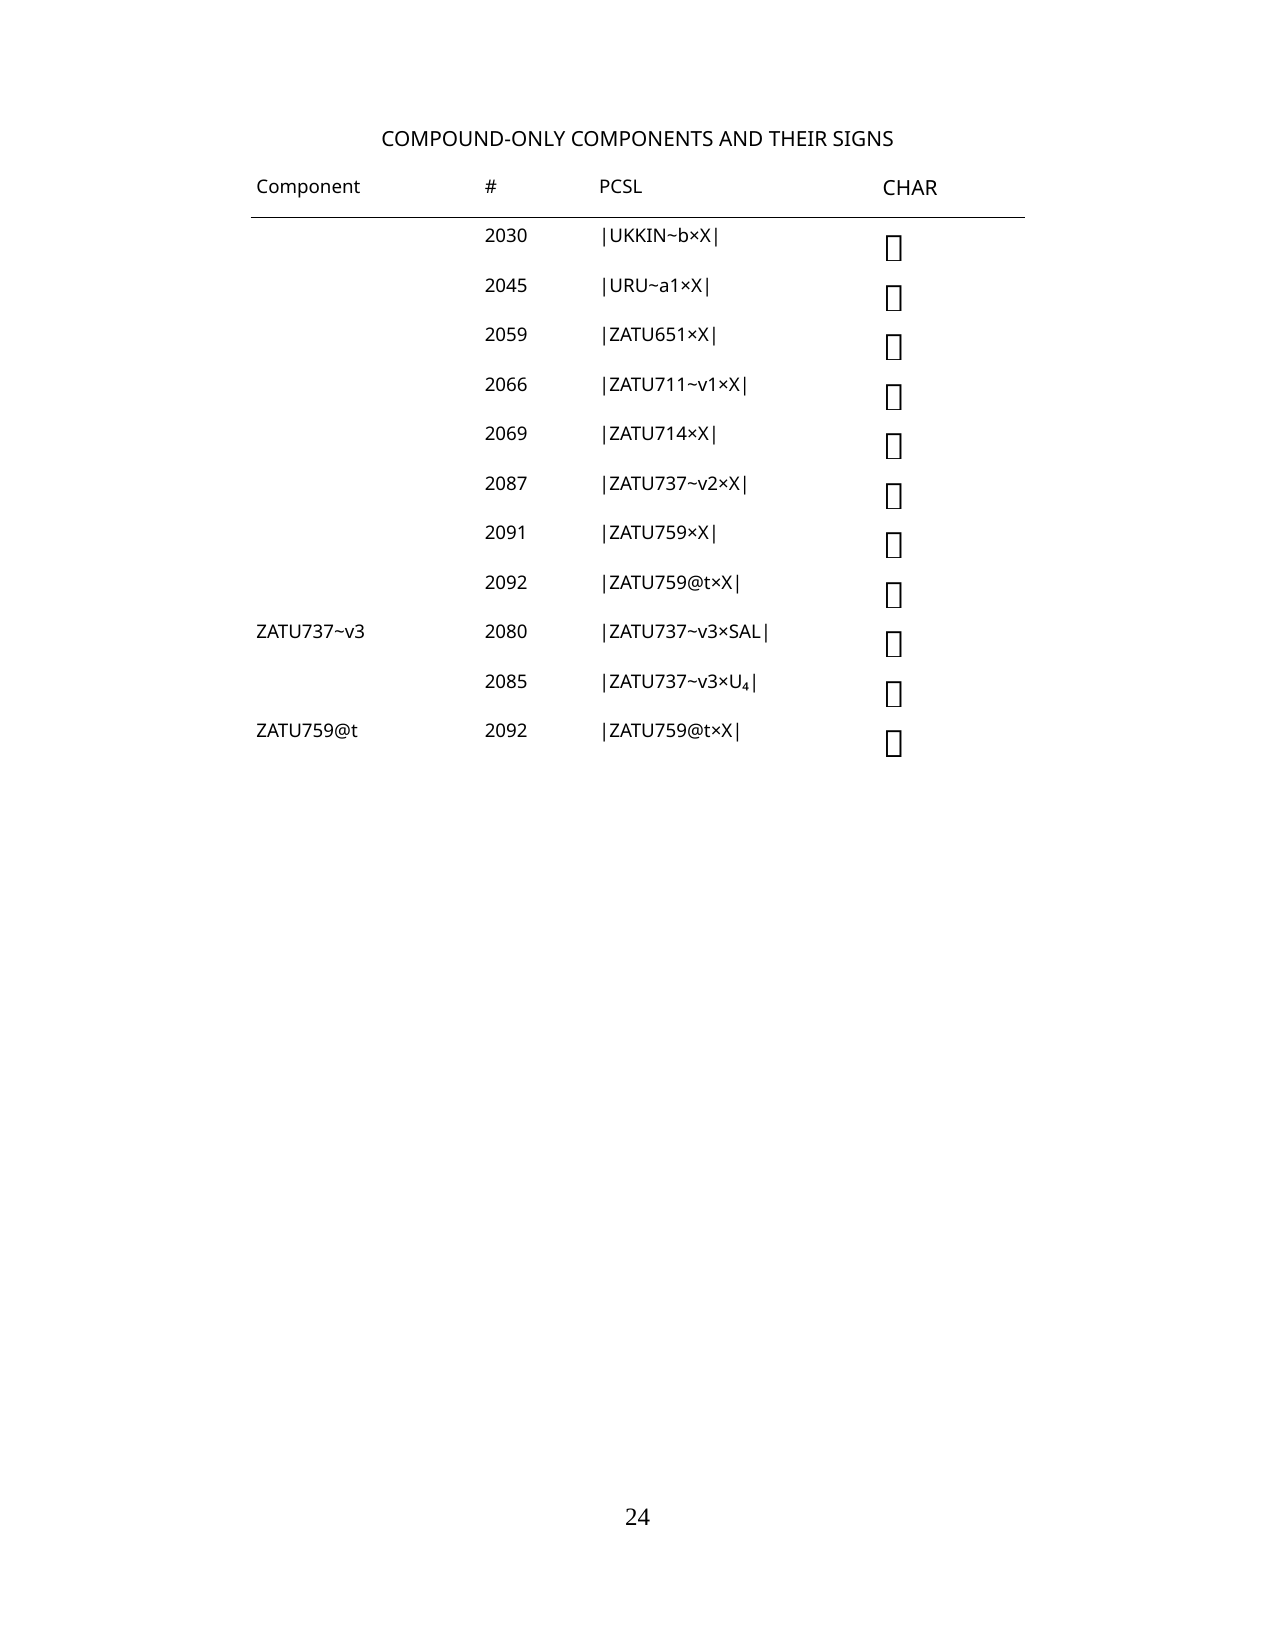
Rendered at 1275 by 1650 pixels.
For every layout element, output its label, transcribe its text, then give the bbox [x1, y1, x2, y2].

table_cell [251, 316, 479, 366]
table_cell ZATU759@t [251, 712, 479, 786]
table_cell 2091 [479, 514, 593, 563]
table_cell 2080 [479, 613, 593, 662]
table_cell [251, 267, 479, 316]
table_cell 𒺧 [877, 366, 1024, 415]
table_cell |ZATU737~v3×U₄| [593, 663, 877, 712]
table_cell |ZATU651×X| [593, 316, 877, 366]
table_cell 𒺷 [877, 613, 1024, 662]
table_cell |UKKIN~b×X| [593, 218, 877, 267]
table_cell [251, 218, 479, 267]
table_cell 𒺪 [877, 415, 1024, 464]
table_cell [251, 564, 479, 613]
table_cell |URU~a1×X| [593, 267, 877, 316]
table_cell |ZATU737~v2×X| [593, 465, 877, 514]
table_cell ZATU737~v3 [251, 613, 479, 662]
table_cell 𒺾 [877, 465, 1024, 514]
table_cell 𒻃 [877, 712, 1024, 786]
table_header COMPOUND-ONLY COMPONENTS AND THEIR SIGNS [251, 118, 1024, 168]
table_cell 2085 [479, 663, 593, 712]
table_cell |ZATU759@t×X| [593, 564, 877, 613]
table_cell |ZATU759@t×X| [593, 712, 877, 786]
table_cell 𒺞 [877, 316, 1024, 366]
table_cell 𒺏 [877, 267, 1024, 316]
table_cell 2069 [479, 415, 593, 464]
table_cell 2030 [479, 218, 593, 267]
table_cell 2045 [479, 267, 593, 316]
table_cell 2059 [479, 316, 593, 366]
table_cell # [479, 168, 593, 217]
table_cell 𒺀 [877, 218, 1024, 267]
table_cell |ZATU759×X| [593, 514, 877, 563]
table_cell |ZATU737~v3×SAL| [593, 613, 877, 662]
table_cell 𒻂 [877, 514, 1024, 563]
table_cell 𒻃 [877, 564, 1024, 613]
table_cell 2092 [479, 564, 593, 613]
table_cell [251, 514, 479, 563]
table_cell |ZATU711~v1×X| [593, 366, 877, 415]
table_cell [251, 415, 479, 464]
table_cell [251, 663, 479, 712]
table_cell [251, 465, 479, 514]
table_cell |ZATU714×X| [593, 415, 877, 464]
table_cell [251, 366, 479, 415]
table_cell PCSL [593, 168, 877, 217]
table_cell 2066 [479, 366, 593, 415]
table_cell 2087 [479, 465, 593, 514]
table_cell CHAR [877, 168, 1024, 217]
table_cell 2092 [479, 712, 593, 786]
table_cell 𒺼 [877, 663, 1024, 712]
table_cell Component [251, 168, 479, 217]
